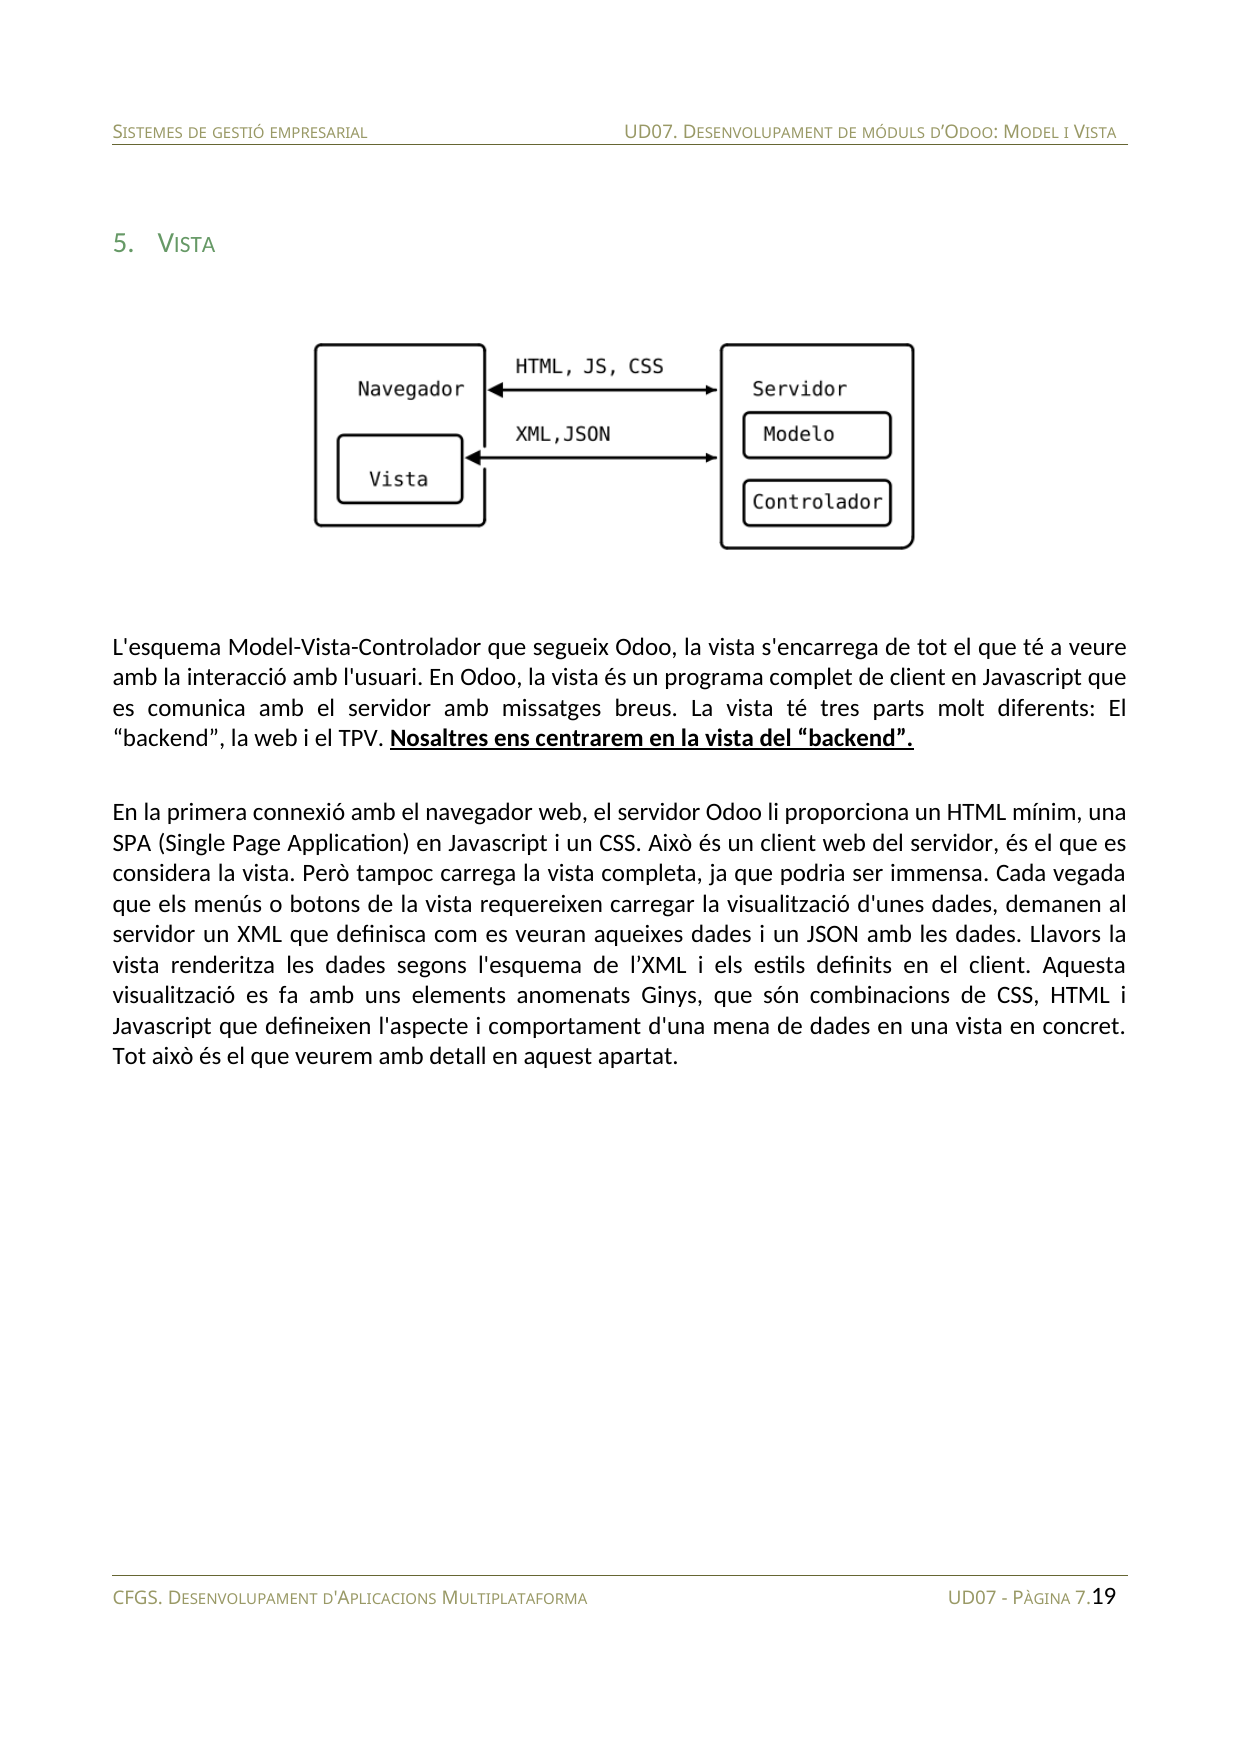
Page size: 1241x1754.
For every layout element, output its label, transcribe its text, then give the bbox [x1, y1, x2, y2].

subtitle Vista [112, 224, 1128, 260]
picture [310, 312, 929, 582]
text En la primera connexió amb el navegador web, el servidor Odoo li proporciona un HTML mínim, una SPA (Single Page Application) en Javascript i un CSS. Això és un client web del servidor, és el que es considera la vista. Però tampoc carrega la vista completa, ja que podria ser immensa. Cada vegada que els menús o botons de la vista requereixen carregar la visualització d'unes dades, demanen al servidor un XML que definisca com es veuran aqueixes dades i un JSON amb les dades. Llavors la vista renderitza les dades segons l'esquema de l’XML i els estils definits en el client. Aquesta visualització es fa amb uns elements anomenats Ginys, que són combinacions de CSS, HTML i Javascript que defineixen l'aspecte i comportament d'una mena de dades en una vista en concret. Tot això és el que veurem amb detall en aquest apartat. [112, 796, 1128, 1071]
text L'esquema Model-Vista-Controlador que segueix Odoo, la vista s'encarrega de tot el que té a veure amb la interacció amb l'usuari. En Odoo, la vista és un programa complet de client en Javascript que es comunica amb el servidor amb missatges breus. La vista té tres parts molt diferents: El “backend”, la web i el TPV. Nosaltres ens centrarem en la vista del “backend”. [112, 290, 1128, 753]
